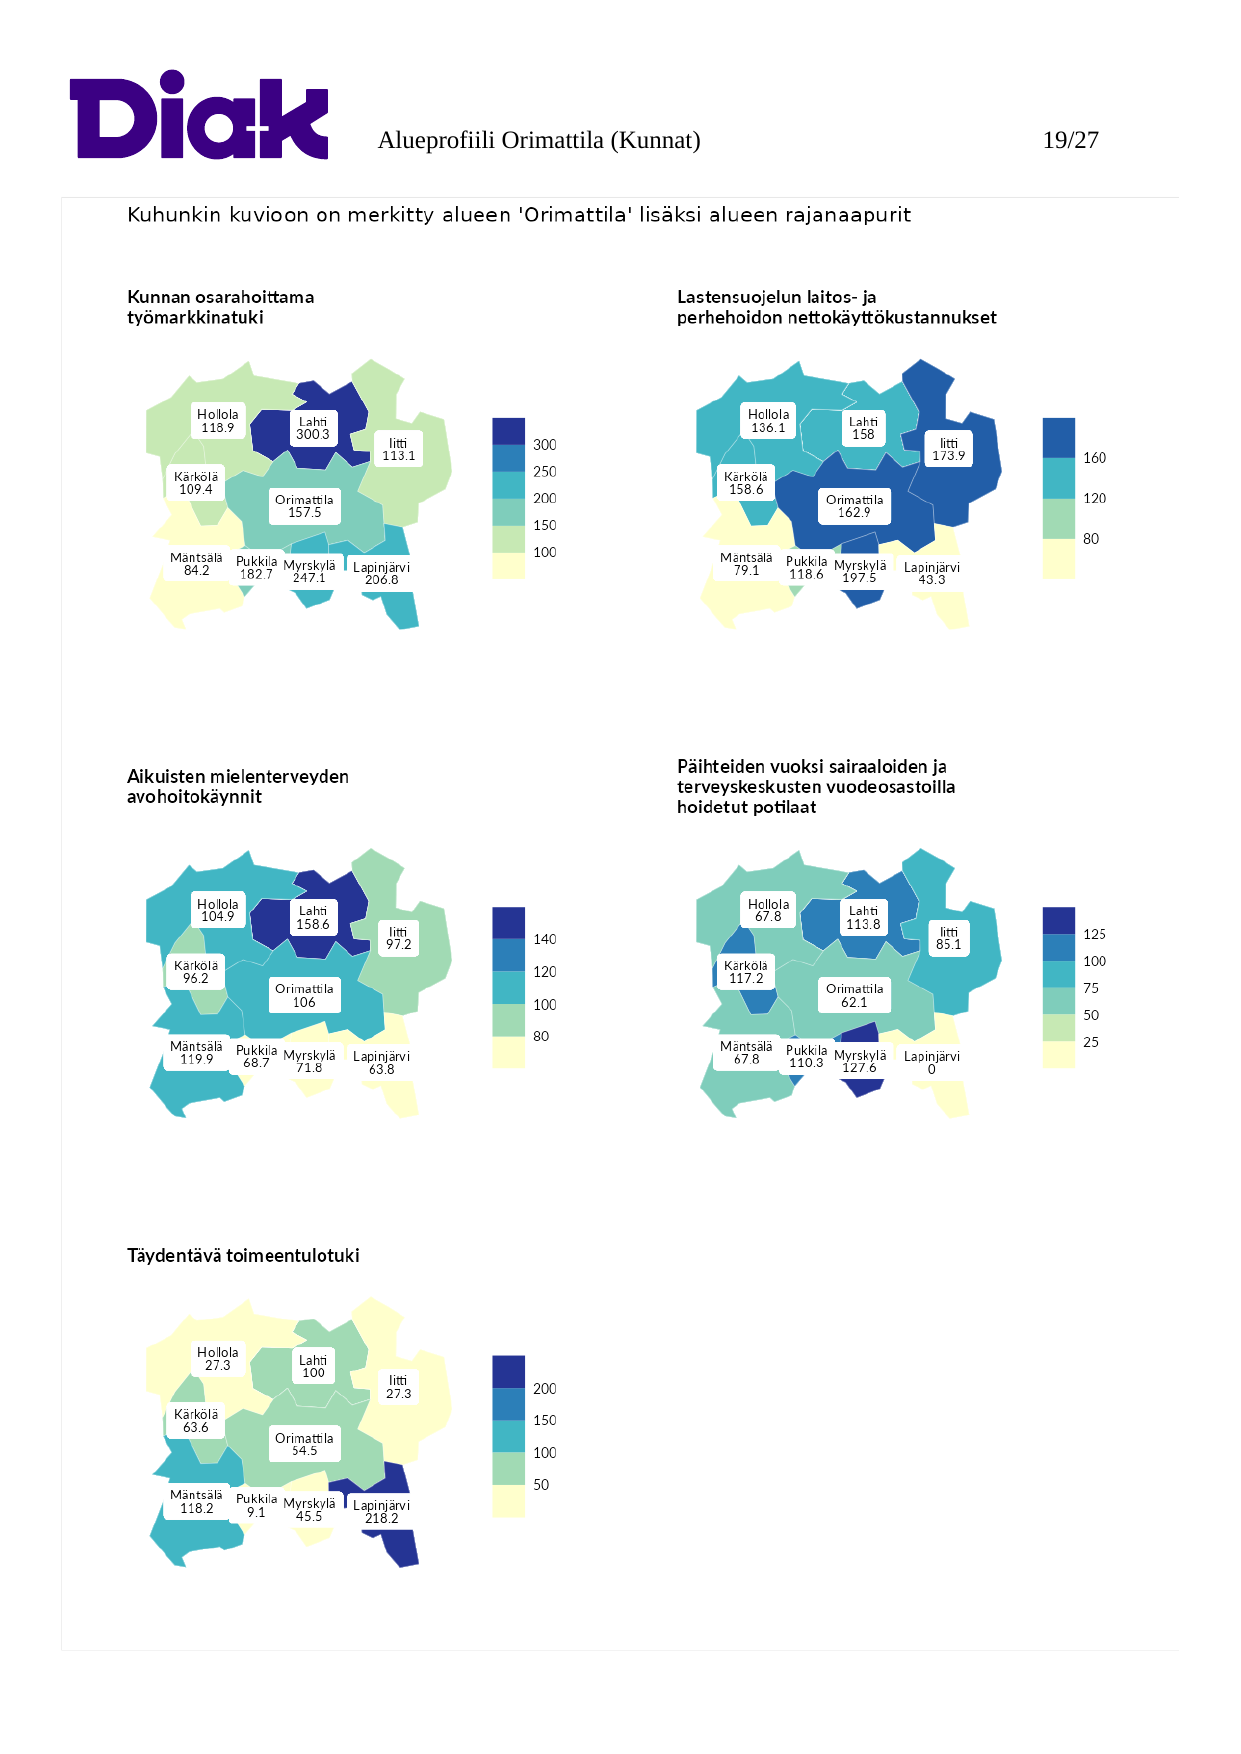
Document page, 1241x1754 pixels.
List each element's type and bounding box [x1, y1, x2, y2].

picture [61, 196, 1179, 1651]
